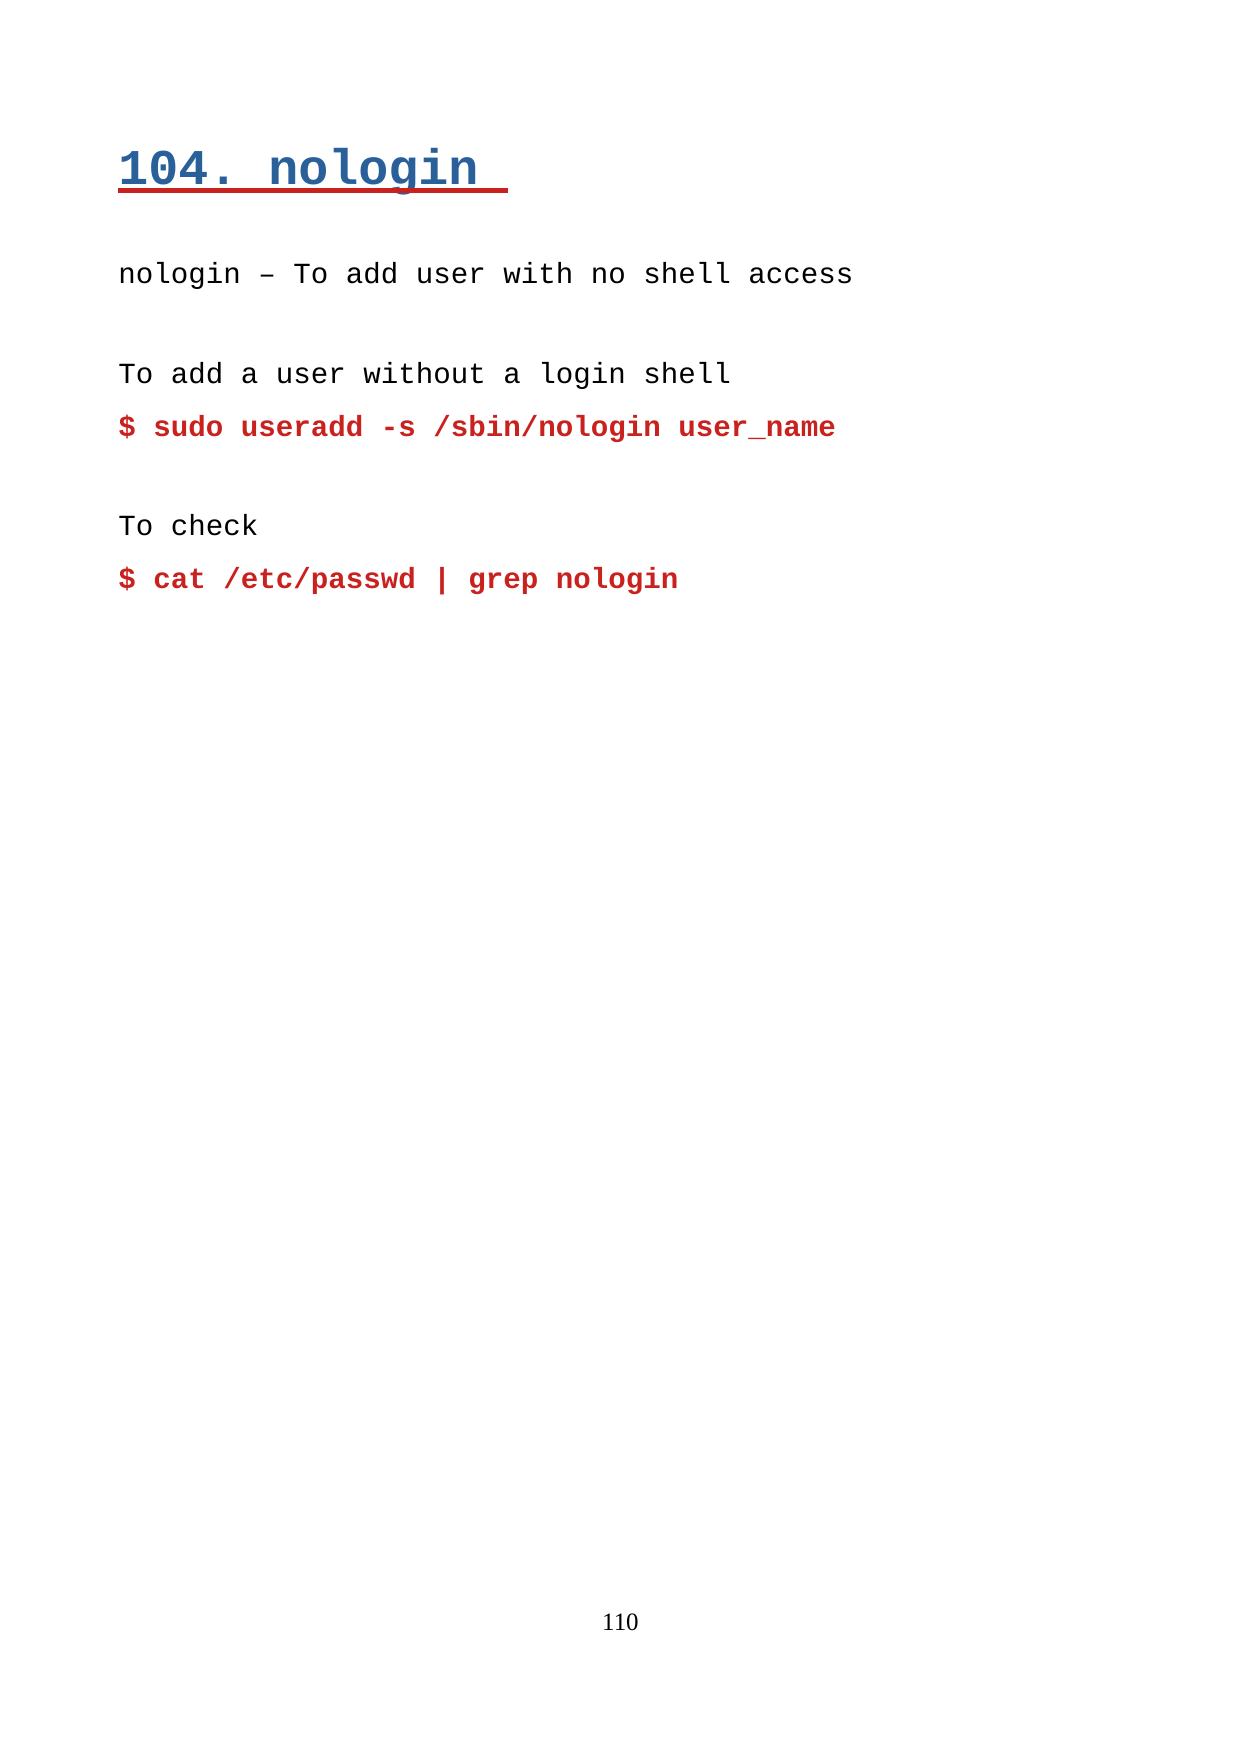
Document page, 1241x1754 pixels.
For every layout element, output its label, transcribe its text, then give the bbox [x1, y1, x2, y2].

text nologin – To add user with no shell access [118, 259, 1122, 292]
text To check [118, 511, 1122, 544]
text $ sudo useradd -s /sbin/nologin user_name [118, 412, 1122, 445]
text To add a user without a login shell [118, 359, 1122, 392]
text $ cat /etc/passwd | grep nologin [118, 564, 1122, 597]
subtitle 104. nologin [118, 143, 1122, 200]
